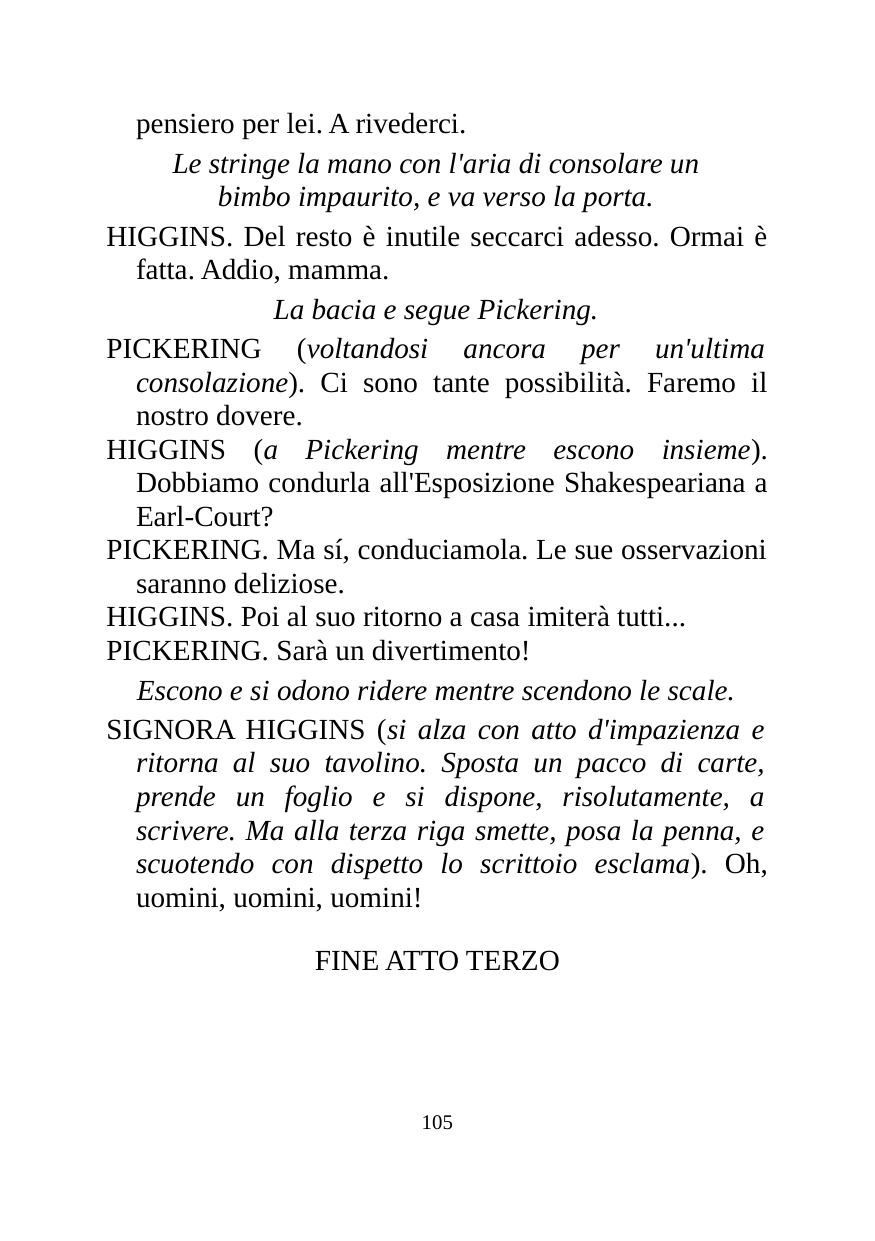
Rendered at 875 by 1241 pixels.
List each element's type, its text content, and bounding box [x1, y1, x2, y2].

text HIGGINS (a Pickering mentre escono insieme). Dobbiamo condurla all'Esposizione Shakespeariana a Earl-Court? [106, 432, 768, 532]
text HIGGINS. Del resto è inutile seccarci adesso. Ormai è fatta. Addio, mamma. [106, 219, 768, 286]
text FINE ATTO TERZO [106, 943, 768, 976]
text La bacia e segue Pickering. [136, 292, 738, 325]
text Escono e si odono ridere mentre scendono le scale. [136, 673, 738, 706]
text PICKERING. Sarà un divertimento! [106, 633, 768, 667]
text pensiero per lei. A rivederci. [106, 106, 768, 140]
text PICKERING. Ma sí, conduciamola. Le sue osservazioni saranno deliziose. [106, 532, 768, 599]
text Le stringe la mano con l'aria di consolare un bimbo impaurito, e va verso la porta. [136, 146, 738, 213]
text SIGNORA HIGGINS (si alza con atto d'impazienza e ritorna al suo tavolino. Sposta un pacco di carte, prende un foglio e si dispone, risolutamente, a scrivere. Ma alla terza riga smette, posa la penna, e scuotendo con dispetto lo scrittoio esclama). Oh, uomini, uomini, uomini! [106, 712, 768, 913]
text PICKERING (voltandosi ancora per un'ultima consolazione). Ci sono tante possibilità. Faremo il nostro dovere. [106, 331, 768, 432]
text HIGGINS. Poi al suo ritorno a casa imiterà tutti... [106, 599, 768, 633]
